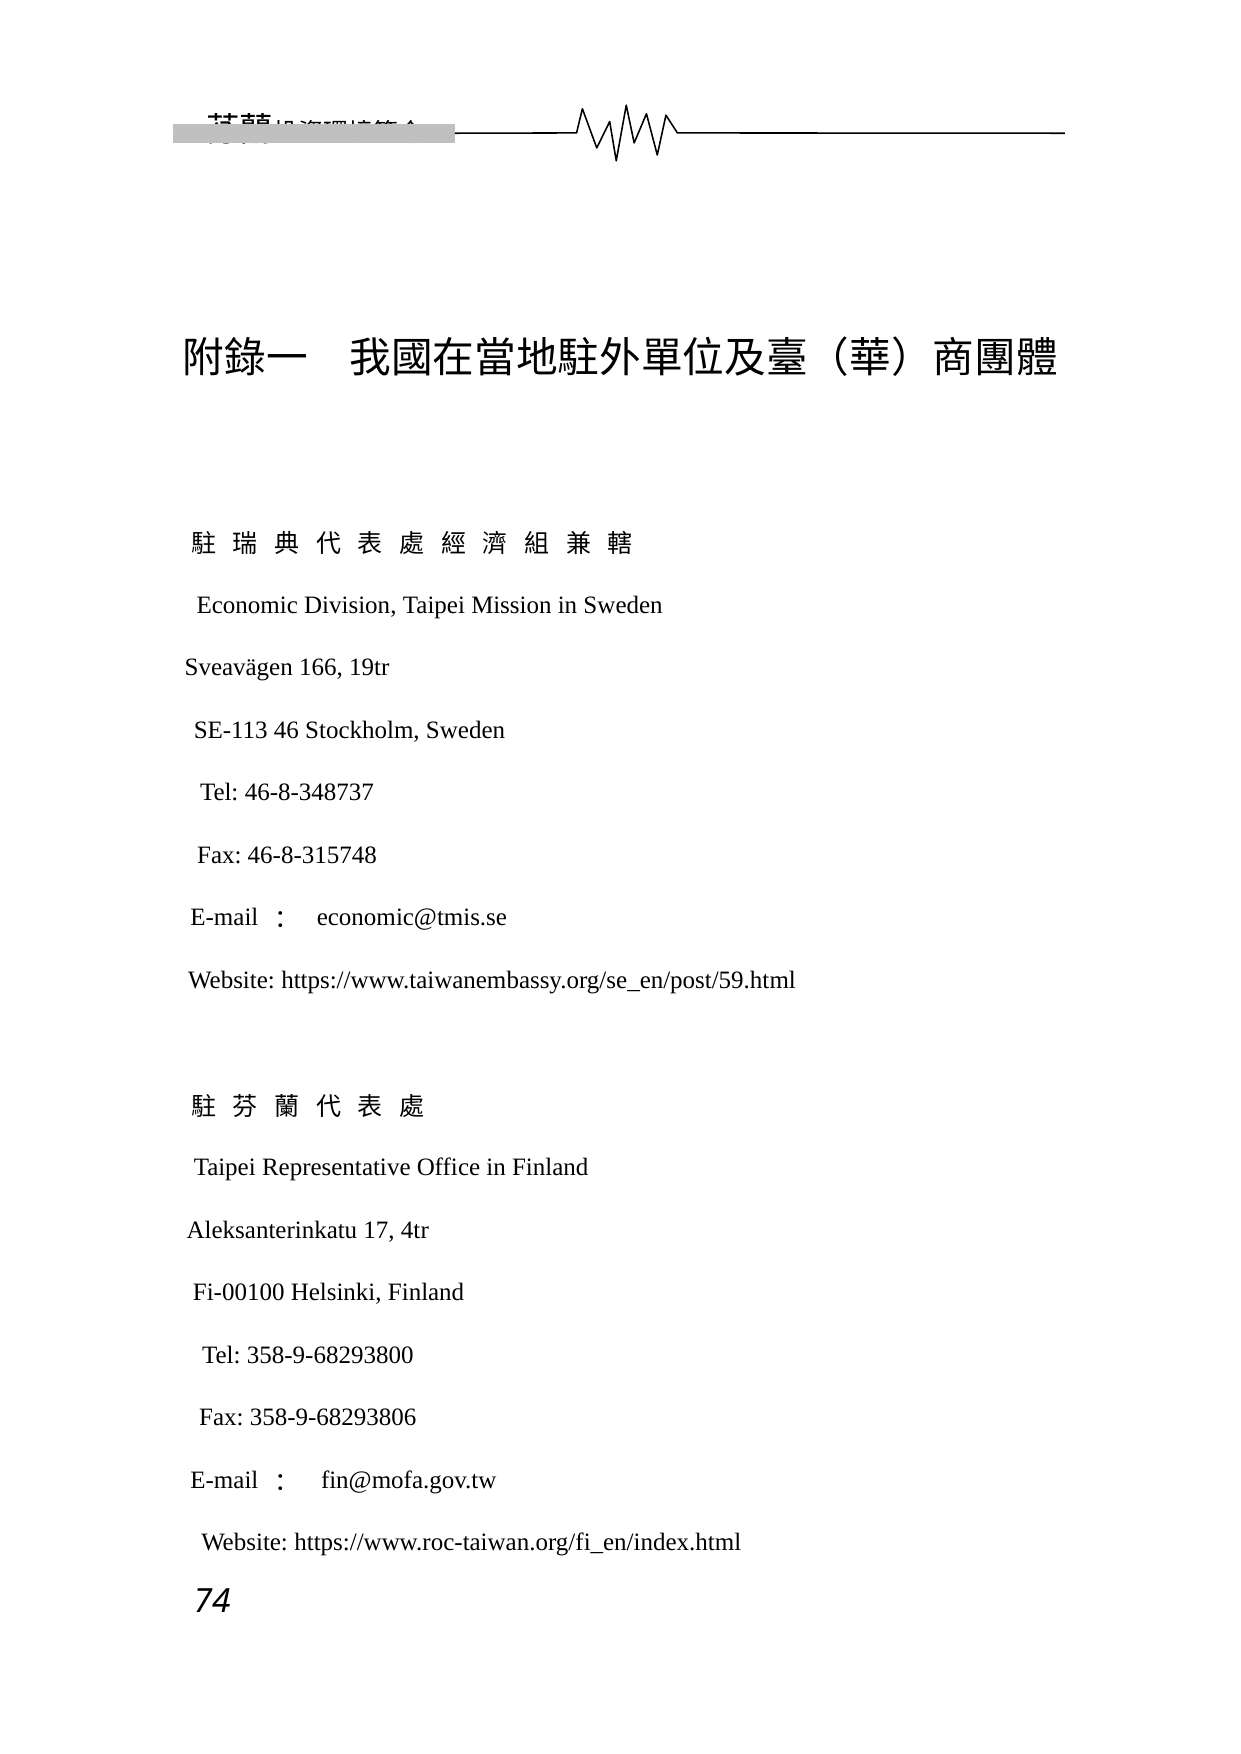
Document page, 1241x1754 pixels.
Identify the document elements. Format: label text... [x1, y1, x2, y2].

text Website: https://www.taiwanembassy.org/se_en/post/59.html [183, 938, 1058, 1000]
text Tel: 358-9-68293800 [183, 1313, 1058, 1375]
text SE-113 46 Stockholm, Sweden [183, 688, 1058, 750]
text Fax: 46-8-315748 [183, 813, 1058, 875]
text 駐瑞典代表處經濟組兼轄 [183, 500, 1058, 563]
text Website: https://www.roc-taiwan.org/fi_en/index.html [183, 1500, 1058, 1563]
text Sveavägen 166, 19tr [183, 625, 1058, 688]
text Economic Division, Taipei Mission in Sweden [183, 563, 1058, 625]
text Aleksanterinkatu 17, 4tr [183, 1188, 1058, 1250]
text Taipei Representative Office in Finland [183, 1125, 1058, 1188]
text Fax: 358-9-68293806 [183, 1375, 1058, 1438]
text E-mail：economic@tmis.se [183, 875, 1058, 938]
text 駐芬蘭代表處 [183, 1063, 1058, 1125]
text Tel: 46-8-348737 [183, 750, 1058, 813]
text E-mail：fin@mofa.gov.tw [183, 1438, 1058, 1500]
text 附錄一 我國在當地駐外單位及臺（華）商團體 [183, 313, 1058, 375]
text Fi-00100 Helsinki, Finland [183, 1250, 1058, 1313]
